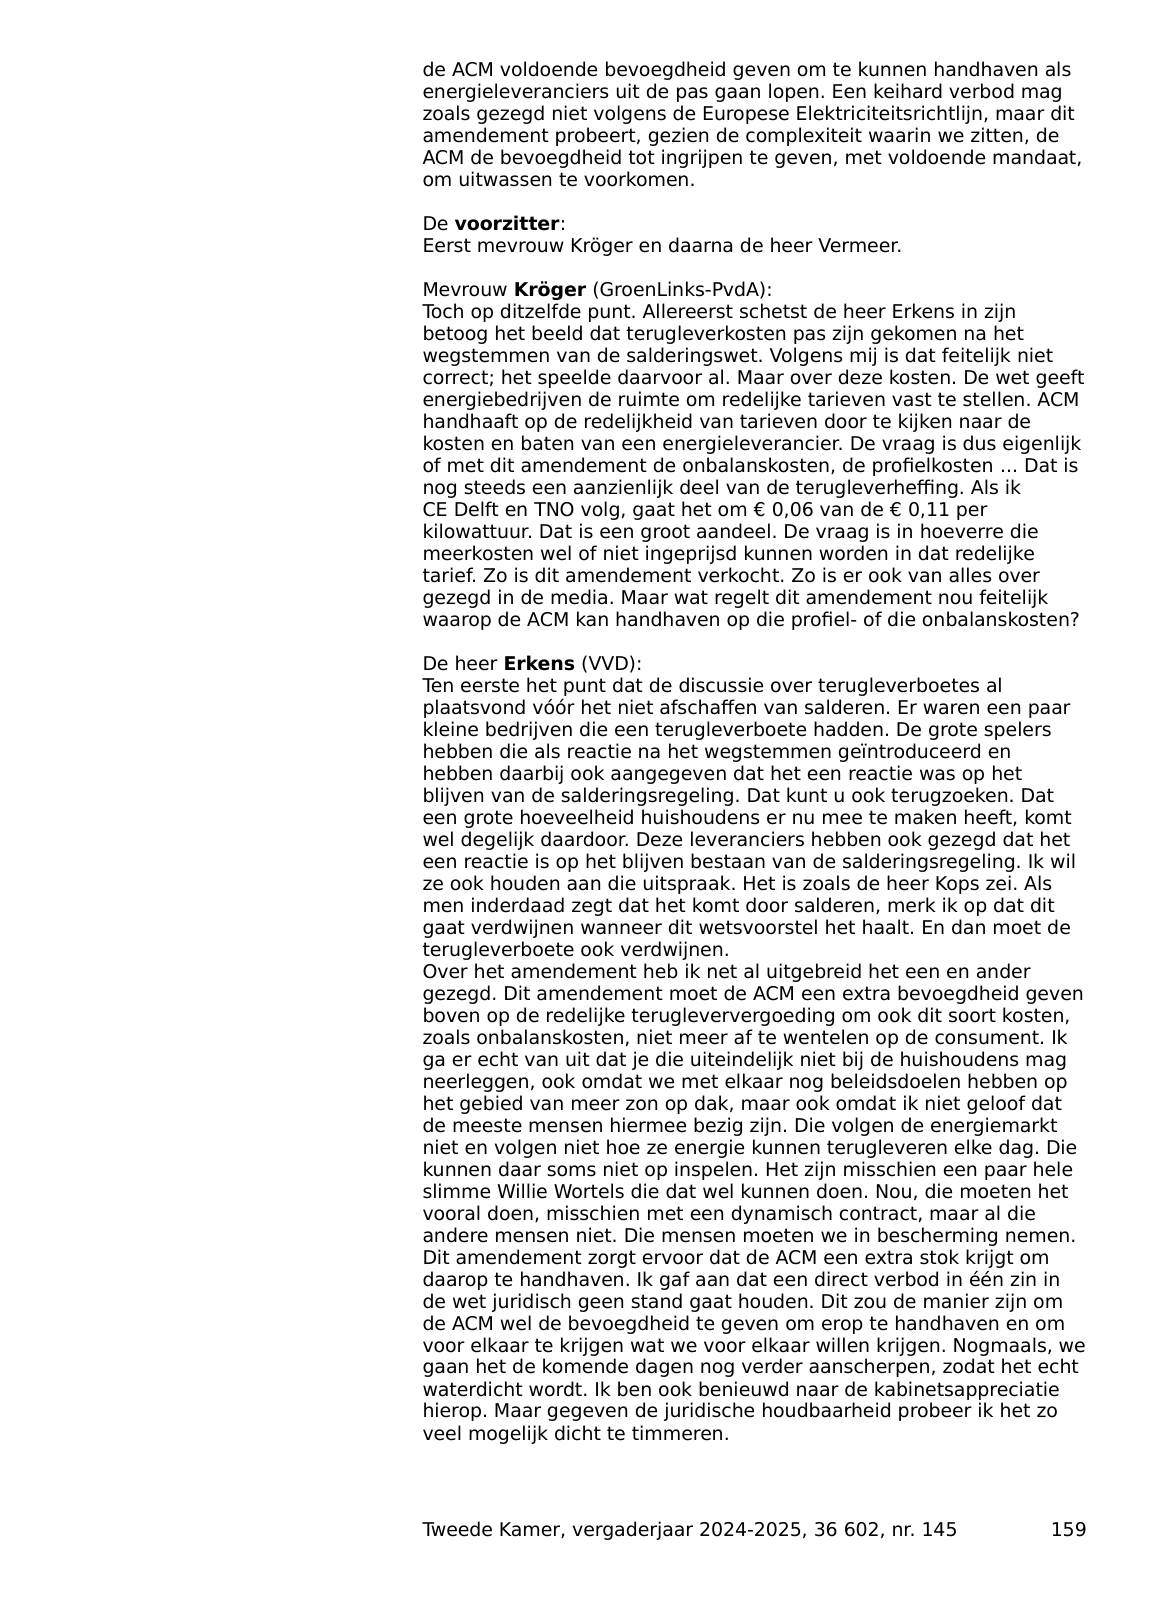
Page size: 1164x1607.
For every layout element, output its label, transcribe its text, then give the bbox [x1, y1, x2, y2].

text Over het amendement heb ik net al uitgebreid het een en ander gezegd. Dit amendement moet de ACM een extra bevoegdheid geven boven op de redelijke terugleververgoeding om ook dit soort kosten, zoals onbalanskosten, niet meer af te wentelen op de consument. Ik ga er echt van uit dat je die uiteindelijk niet bij de huishoudens mag neerleggen, ook omdat we met elkaar nog beleidsdoelen hebben op het gebied van meer zon op dak, maar ook omdat ik niet geloof dat de meeste mensen hiermee bezig zijn. Die volgen de energiemarkt niet en volgen niet hoe ze energie kunnen terugleveren elke dag. Die kunnen daar soms niet op inspelen. Het zijn misschien een paar hele slimme Willie Wortels die dat wel kunnen doen. Nou, die moeten het vooral doen, misschien met een dynamisch contract, maar al die andere mensen niet. Die mensen moeten we in bescherming nemen. Dit amendement zorgt ervoor dat de ACM een extra stok krijgt om daarop te handhaven. Ik gaf aan dat een direct verbod in één zin in de wet juridisch geen stand gaat houden. Dit zou de manier zijn om de ACM wel de bevoegdheid te geven om erop te handhaven en om voor elkaar te krijgen wat we voor elkaar willen krijgen. Nogmaals, we gaan het de komende dagen nog verder aanscherpen, zodat het echt waterdicht wordt. Ik ben ook benieuwd naar de kabinetsappreciatie hierop. Maar gegeven de juridische houdbaarheid probeer ik het zo veel mogelijk dicht te timmeren. [422, 961, 1087, 1444]
text De heer Erkens (VVD): [422, 653, 1087, 675]
text De voorzitter: [422, 213, 1087, 235]
text Eerst mevrouw Kröger en daarna de heer Vermeer. [422, 235, 1087, 257]
text Toch op ditzelfde punt. Allereerst schetst de heer Erkens in zijn betoog het beeld dat terugleverkosten pas zijn gekomen na het wegstemmen van de salderingswet. Volgens mij is dat feitelijk niet correct; het speelde daarvoor al. Maar over deze kosten. De wet geeft energiebedrijven de ruimte om redelijke tarieven vast te stellen. ACM handhaaft op de redelijkheid van tarieven door te kijken naar de kosten en baten van een energieleverancier. De vraag is dus eigenlijk of met dit amendement de onbalanskosten, de profielkosten ... Dat is nog steeds een aanzienlijk deel van de terugleverheffing. Als ik CE Delft en TNO volg, gaat het om € 0,06 van de € 0,11 per kilowattuur. Dat is een groot aandeel. De vraag is in hoeverre die meerkosten wel of niet ingeprijsd kunnen worden in dat redelijke tarief. Zo is dit amendement verkocht. Zo is er ook van alles over gezegd in de media. Maar wat regelt dit amendement nou feitelijk waarop de ACM kan handhaven op die profiel- of die onbalanskosten? [422, 301, 1087, 631]
text Ten eerste het punt dat de discussie over terugleverboetes al plaatsvond vóór het niet afschaffen van salderen. Er waren een paar kleine bedrijven die een terugleverboete hadden. De grote spelers hebben die als reactie na het wegstemmen geïntroduceerd en hebben daarbij ook aangegeven dat het een reactie was op het blijven van de salderingsregeling. Dat kunt u ook terugzoeken. Dat een grote hoeveelheid huishoudens er nu mee te maken heeft, komt wel degelijk daardoor. Deze leveranciers hebben ook gezegd dat het een reactie is op het blijven bestaan van de salderingsregeling. Ik wil ze ook houden aan die uitspraak. Het is zoals de heer Kops zei. Als men inderdaad zegt dat het komt door salderen, merk ik op dat dit gaat verdwijnen wanneer dit wetsvoorstel het haalt. En dan moet de terugleverboete ook verdwijnen. [422, 675, 1087, 961]
text Mevrouw Kröger (GroenLinks-PvdA): [422, 279, 1087, 301]
text de ACM voldoende bevoegdheid geven om te kunnen handhaven als energieleveranciers uit de pas gaan lopen. Een keihard verbod mag zoals gezegd niet volgens de Europese Elektriciteitsrichtlijn, maar dit amendement probeert, gezien de complexiteit waarin we zitten, de ACM de bevoegdheid tot ingrijpen te geven, met voldoende mandaat, om uitwassen te voorkomen. [422, 59, 1087, 191]
